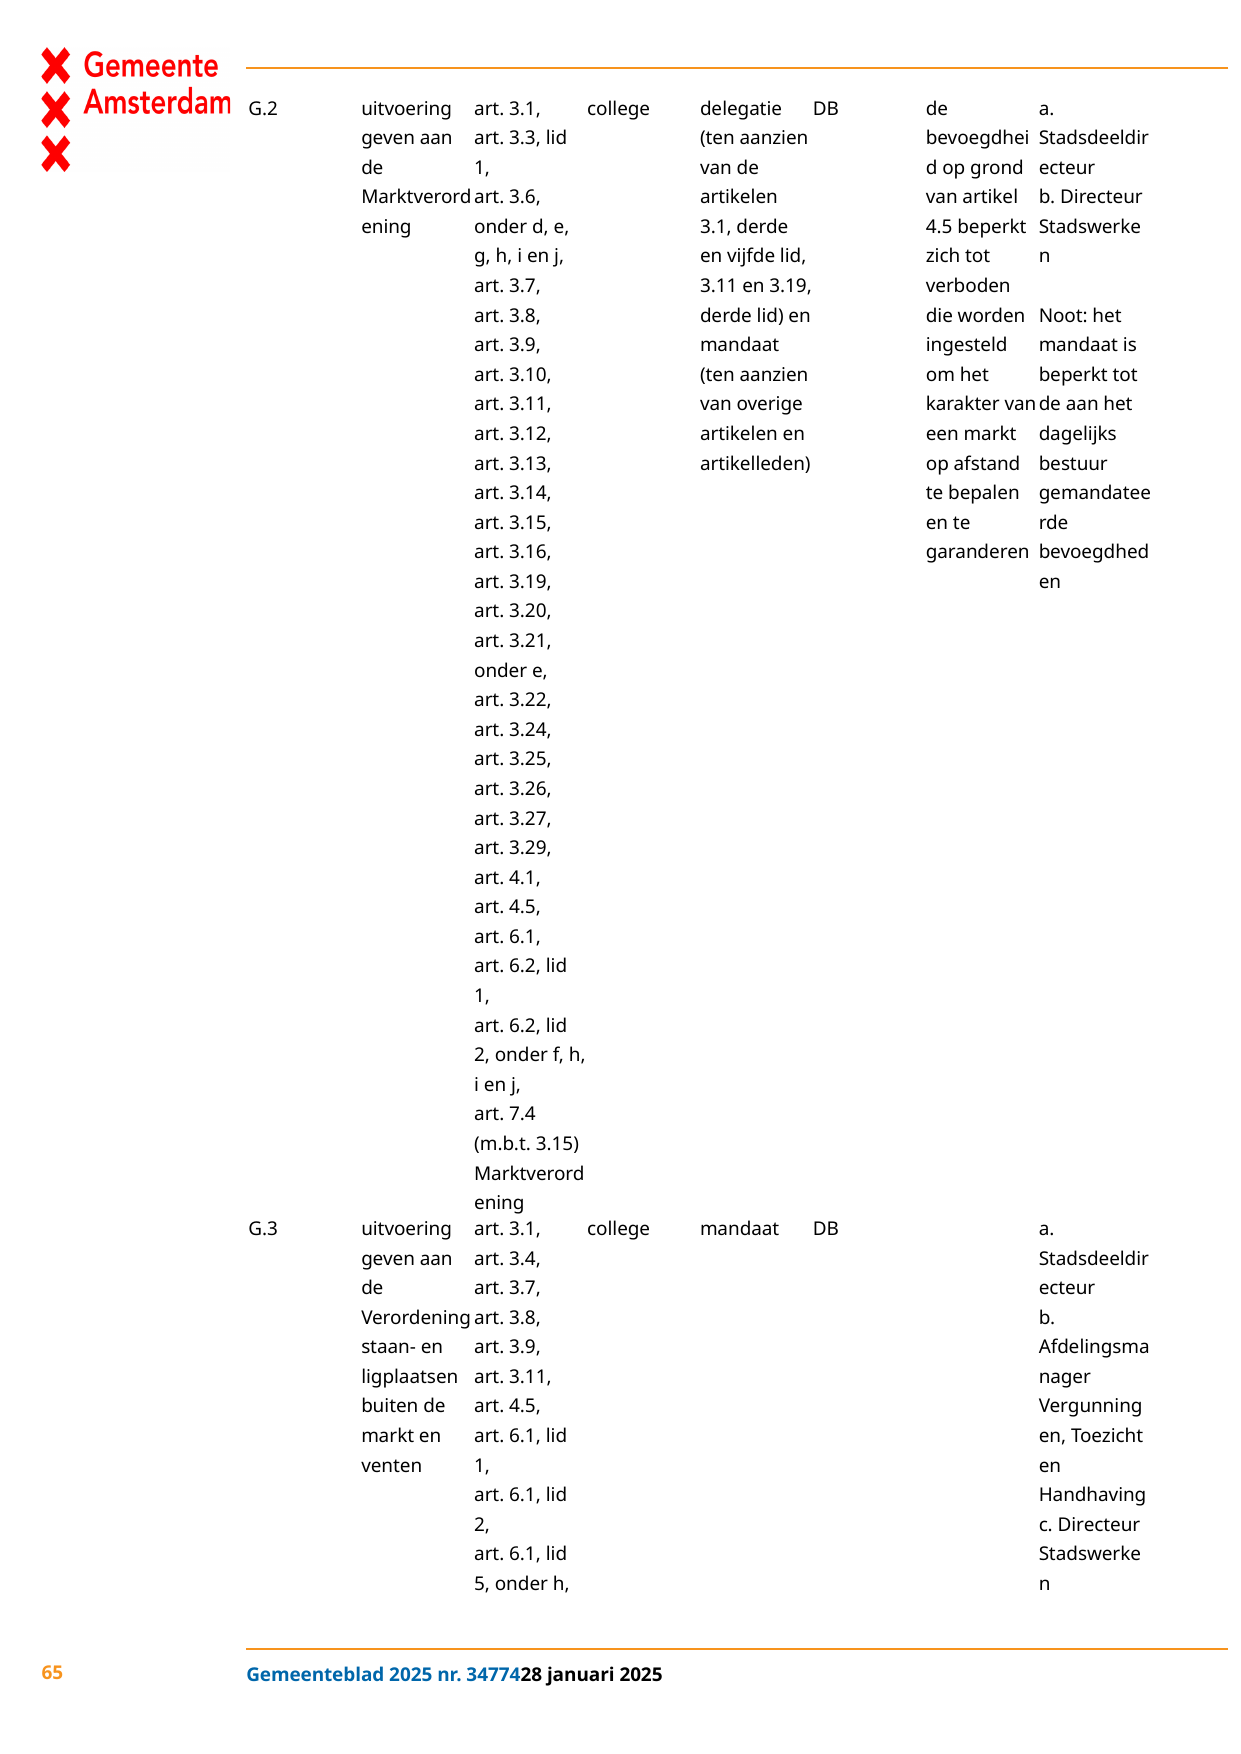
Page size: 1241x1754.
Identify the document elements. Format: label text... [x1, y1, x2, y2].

picture [41, 47, 231, 172]
table_cell G.2 [248, 95, 361, 1215]
table_cell de bevoegdheid op grond van artikel 4.5 beperkt zich tot verboden die worden ingesteld om het karakter van een markt op afstand te bepalen en te garanderen [926, 95, 1038, 1215]
table_cell G.3 [248, 1215, 361, 1596]
table_cell delegatie (ten aanzien van de artikelen 3.1, derde en vijfde lid, 3.11 en 3.19, derde lid) en mandaat (ten aanzien van overige artikelen en artikelleden) [700, 95, 813, 1215]
table_cell college [587, 95, 700, 1215]
table_cell uitvoering geven aan de Marktverordening [361, 95, 474, 1215]
table_cell DB [813, 95, 926, 1215]
table_cell college [587, 1215, 700, 1596]
table_cell uitvoering geven aan de Verordening staan- en ligplaatsen buiten de markt en venten [361, 1215, 474, 1596]
table_cell a. Stadsdeeldirecteur b. Afdelingsmanager Vergunningen, Toezicht en Handhaving c. Directeur Stadswerken [1039, 1215, 1152, 1596]
table_cell mandaat [700, 1215, 813, 1596]
table_cell art. 3.1, art. 3.3, lid 1, art. 3.6, onder d, e, g, h, i en j, art. 3.7, art. 3.8, art. 3.9, art. 3.10, art. 3.11, art. 3.12, art. 3.13, art. 3.14, art. 3.15, art. 3.16, art. 3.19, art. 3.20, art. 3.21, onder e, art. 3.22, art. 3.24, art. 3.25, art. 3.26, art. 3.27, art. 3.29, art. 4.1, art. 4.5, art. 6.1, art. 6.2, lid 1, art. 6.2, lid 2, onder f, h, i en j, art. 7.4 (m.b.t. 3.15) Marktverordening [474, 95, 587, 1215]
table_cell a. Stadsdeeldirecteur b. Directeur Stadswerken Noot: het mandaat is beperkt tot de aan het dagelijks bestuur gemandateerde bevoegdheden [1039, 95, 1152, 1215]
table_cell DB [813, 1215, 926, 1596]
table_cell [926, 1215, 1038, 1596]
table_cell art. 3.1, art. 3.4, art. 3.7, art. 3.8, art. 3.9, art. 3.11, art. 4.5, art. 6.1, lid 1, art. 6.1, lid 2, art. 6.1, lid 5, onder h, [474, 1215, 587, 1596]
